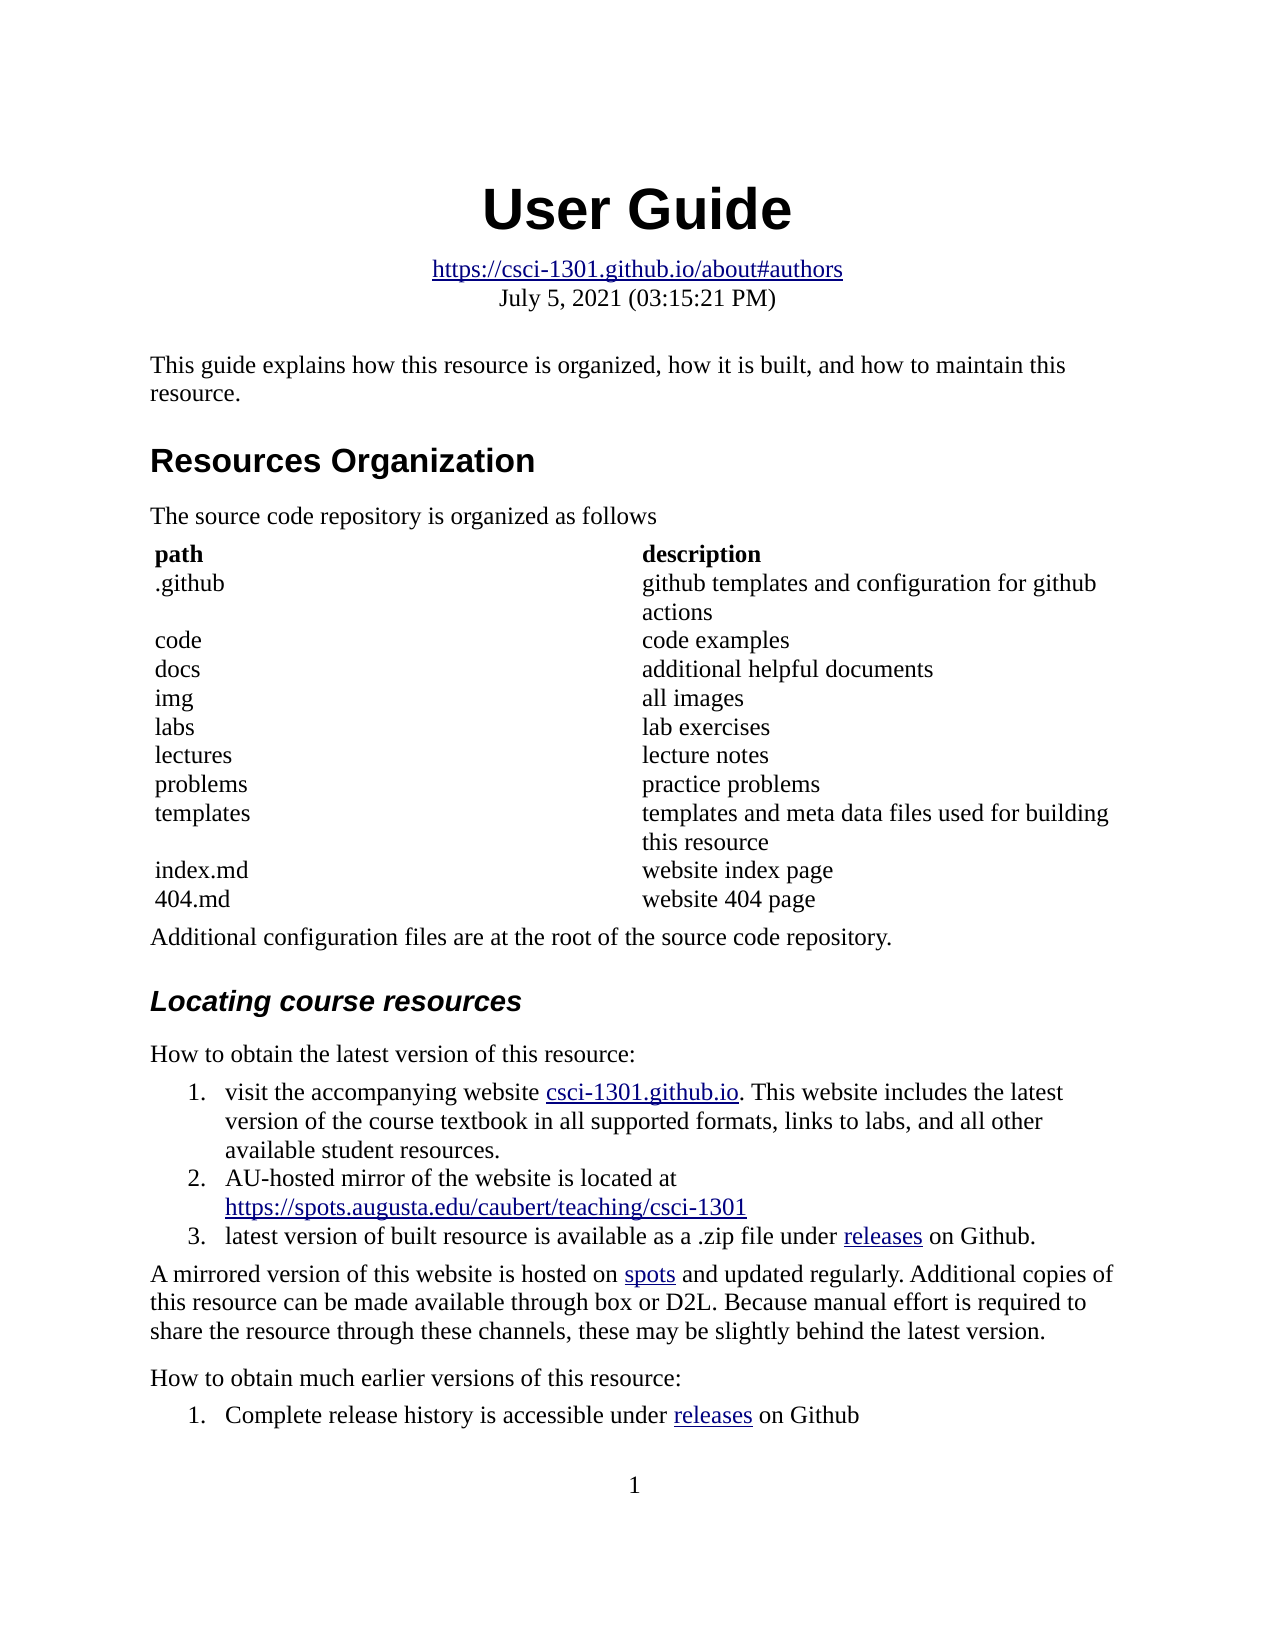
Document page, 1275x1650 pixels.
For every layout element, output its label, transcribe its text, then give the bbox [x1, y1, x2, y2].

table_cell templates [150, 798, 637, 855]
table_cell lecture notes [638, 740, 1125, 769]
table_cell .github [150, 568, 637, 625]
table_cell lab exercises [638, 712, 1125, 740]
table_cell lectures [150, 740, 637, 769]
text How to obtain much earlier versions of this resource: [150, 1363, 1125, 1392]
table_cell all images [638, 683, 1125, 712]
list visit the accompanying website csci-1301.github.io. This website includes the latest version of the course textbook in all supported formats, links to labs, and all other available student resources. [187, 1077, 1125, 1163]
text Additional configuration files are at the root of the source code repository. [150, 922, 1125, 951]
table_header path [150, 539, 637, 568]
table_cell 404.md [150, 884, 637, 913]
table_cell additional helpful documents [638, 654, 1125, 683]
table_cell index.md [150, 855, 637, 884]
table_cell github templates and configuration for github actions [638, 568, 1125, 625]
list AU-hosted mirror of the website is located at https://spots.augusta.edu/caubert/teaching/csci-1301 [187, 1163, 1125, 1221]
table_cell img [150, 683, 637, 712]
text The source code repository is organized as follows [150, 501, 1125, 530]
table_cell website 404 page [638, 884, 1125, 913]
table_cell templates and meta data files used for building this resource [638, 798, 1125, 855]
subtitle Locating course resources [150, 984, 1125, 1018]
list latest version of built resource is available as a .zip file under releases on Github. [187, 1221, 1125, 1250]
text This guide explains how this resource is organized, how it is built, and how to maintain this resource. [150, 350, 1125, 407]
text https://csci-1301.github.io/about#authors [150, 254, 1125, 283]
table_cell website index page [638, 855, 1125, 884]
table_header description [638, 539, 1125, 568]
table_cell docs [150, 654, 637, 683]
text How to obtain the latest version of this resource: [150, 1039, 1125, 1068]
text A mirrored version of this website is hosted on spots and updated regularly. Additional copies of this resource can be made available through box or D2L. Because manual effort is required to share the resource through these channels, these may be slightly behind the latest version. [150, 1259, 1125, 1345]
table_cell problems [150, 769, 637, 798]
table_cell code [150, 625, 637, 654]
table_cell code examples [638, 625, 1125, 654]
text July 5, 2021 (03:15:21 PM) [150, 283, 1125, 312]
table_cell labs [150, 712, 637, 740]
list Complete release history is accessible under releases on Github [187, 1401, 1125, 1429]
table_cell practice problems [638, 769, 1125, 798]
subtitle Resources Organization [150, 441, 1125, 480]
title User Guide [150, 175, 1125, 242]
